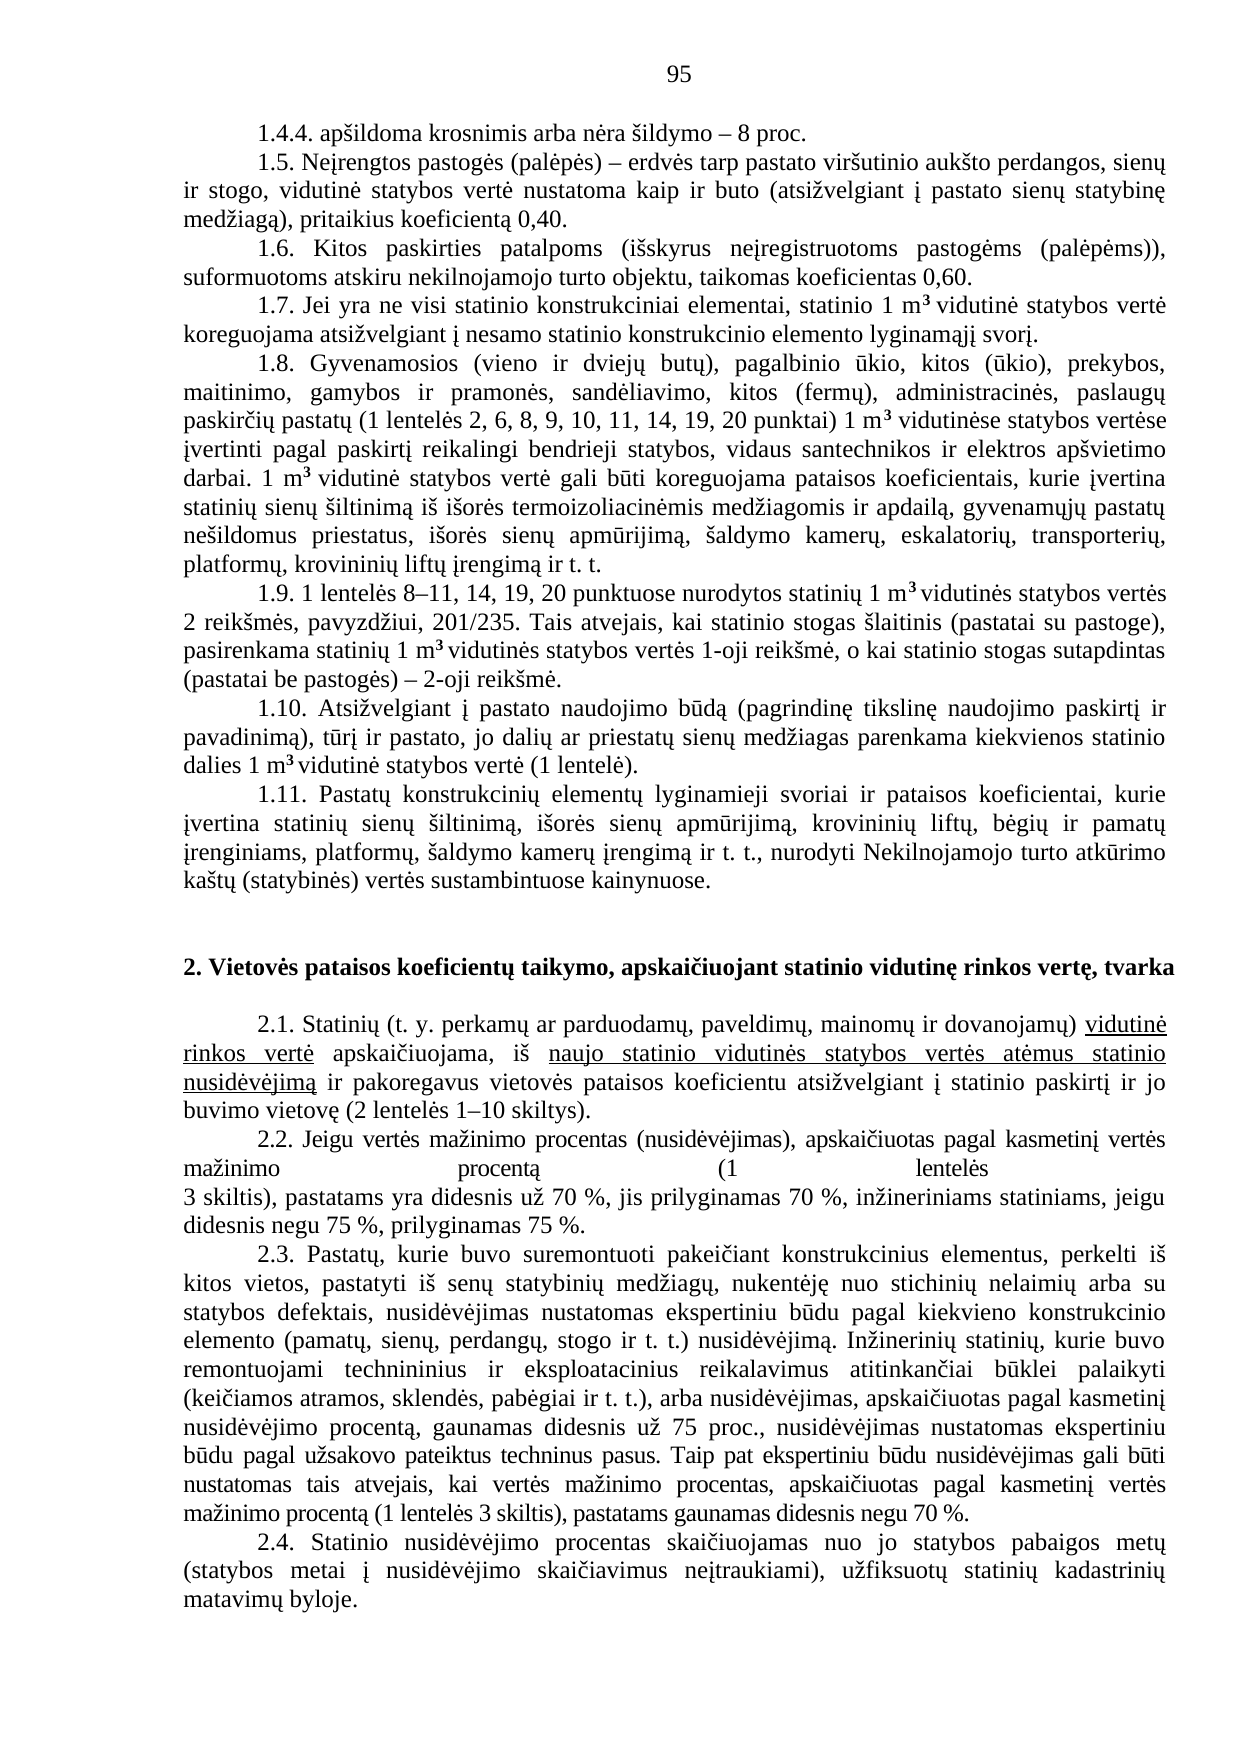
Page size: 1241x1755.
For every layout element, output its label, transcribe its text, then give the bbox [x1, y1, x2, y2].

text 1.11. Pastatų konstrukcinių elementų lyginamieji svoriai ir pataisos koeficientai, kurie įvertina statinių sienų šiltinimą, išorės sienų apmūrijimą, krovininių liftų, bėgių ir pamatų įrenginiams, platformų, šaldymo kamerų įrengimą ir t. t., nurodyti Nekilnojamojo turto atkūrimo kaštų (statybinės) vertės sustambintuose kainynuose. [183, 779, 1167, 894]
text 1.5. Neįrengtos pastogės (palėpės) – erdvės tarp pastato viršutinio aukšto perdangos, sienų ir stogo, vidutinė statybos vertė nustatoma kaip ir buto (atsižvelgiant į pastato sienų statybinę medžiagą), pritaikius koeficientą 0,40. [183, 147, 1167, 233]
text 2.2. Jeigu vertės mažinimo procentas (nusidėvėjimas), apskaičiuotas pagal kasmetinį vertės mažinimo procentą (1 lentelės 3 skiltis), pastatams yra didesnis už 70 %, jis prilyginamas 70 %, inžineriniams statiniams, jeigu didesnis negu 75 %, prilyginamas 75 %. [183, 1124, 1167, 1239]
text 1.7. Jei yra ne visi statinio konstrukciniai elementai, statinio 1 m3 vidutinė statybos vertė koreguojama atsižvelgiant į nesamo statinio konstrukcinio elemento lyginamąjį svorį. [183, 291, 1167, 348]
text 2. Vietovės pataisos koeficientų taikymo, apskaičiuojant statinio vidutinę rinkos vertę, tvarka [177, 952, 1181, 981]
text 2.3. Pastatų, kurie buvo suremontuoti pakeičiant konstrukcinius elementus, perkelti iš kitos vietos, pastatyti iš senų statybinių medžiagų, nukentėję nuo stichinių nelaimių arba su statybos defektais, nusidėvėjimas nustatomas ekspertiniu būdu pagal kiekvieno konstrukcinio elemento (pamatų, sienų, perdangų, stogo ir t. t.) nusidėvėjimą. Inžinerinių statinių, kurie buvo remontuojami technininius ir eksploatacinius reikalavimus atitinkančiai būklei palaikyti (keičiamos atramos, sklendės, pabėgiai ir t. t.), arba nusidėvėjimas, apskaičiuotas pagal kasmetinį nusidėvėjimo procentą, gaunamas didesnis už 75 proc., nusidėvėjimas nustatomas ekspertiniu būdu pagal užsakovo pateiktus techninus pasus. Taip pat ekspertiniu būdu nusidėvėjimas gali būti nustatomas tais atvejais, kai vertės mažinimo procentas, apskaičiuotas pagal kasmetinį vertės mažinimo procentą (1 lentelės 3 skiltis), pastatams gaunamas didesnis negu 70 %. [183, 1239, 1167, 1527]
text 1.9. 1 lentelės 8–11, 14, 19, 20 punktuose nurodytos statinių 1 m3 vidutinės statybos vertės 2 reikšmės, pavyzdžiui, 201/235. Tais atvejais, kai statinio stogas šlaitinis (pastatai su pastoge), pasirenkama statinių 1 m3 vidutinės statybos vertės 1-oji reikšmė, o kai statinio stogas sutapdintas (pastatai be pastogės) – 2-oji reikšmė. [183, 578, 1167, 693]
text 1.6. Kitos paskirties patalpoms (išskyrus neįregistruotoms pastogėms (palėpėms)), suformuotoms atskiru nekilnojamojo turto objektu, taikomas koeficientas 0,60. [183, 233, 1167, 291]
text 1.10. Atsižvelgiant į pastato naudojimo būdą (pagrindinę tikslinę naudojimo paskirtį ir pavadinimą), tūrį ir pastato, jo dalių ar priestatų sienų medžiagas parenkama kiekvienos statinio dalies 1 m3 vidutinė statybos vertė (1 lentelė). [183, 693, 1167, 779]
text 1.4.4. apšildoma krosnimis arba nėra šildymo – 8 proc. [183, 118, 1166, 147]
text 2.1. Statinių (t. y. perkamų ar parduodamų, paveldimų, mainomų ir dovanojamų) vidutinė rinkos vertė apskaičiuojama, iš naujo statinio vidutinės statybos vertės atėmus statinio nusidėvėjimą ir pakoregavus vietovės pataisos koeficientu atsižvelgiant į statinio paskirtį ir jo buvimo vietovę (2 lentelės 1–10 skiltys). [183, 1009, 1167, 1124]
text 2.4. Statinio nusidėvėjimo procentas skaičiuojamas nuo jo statybos pabaigos metų (statybos metai į nusidėvėjimo skaičiavimus neįtraukiami), užfiksuotų statinių kadastrinių matavimų byloje. [183, 1527, 1167, 1613]
text 1.8. Gyvenamosios (vieno ir dviejų butų), pagalbinio ūkio, kitos (ūkio), prekybos, maitinimo, gamybos ir pramonės, sandėliavimo, kitos (fermų), administracinės, paslaugų paskirčių pastatų (1 lentelės 2, 6, 8, 9, 10, 11, 14, 19, 20 punktai) 1 m3 vidutinėse statybos vertėse įvertinti pagal paskirtį reikalingi bendrieji statybos, vidaus santechnikos ir elektros apšvietimo darbai. 1 m3 vidutinė statybos vertė gali būti koreguojama pataisos koeficientais, kurie įvertina statinių sienų šiltinimą iš išorės termoizoliacinėmis medžiagomis ir apdailą, gyvenamųjų pastatų nešildomus priestatus, išorės sienų apmūrijimą, šaldymo kamerų, eskalatorių, transporterių, platformų, krovininių liftų įrengimą ir t. t. [183, 348, 1167, 578]
